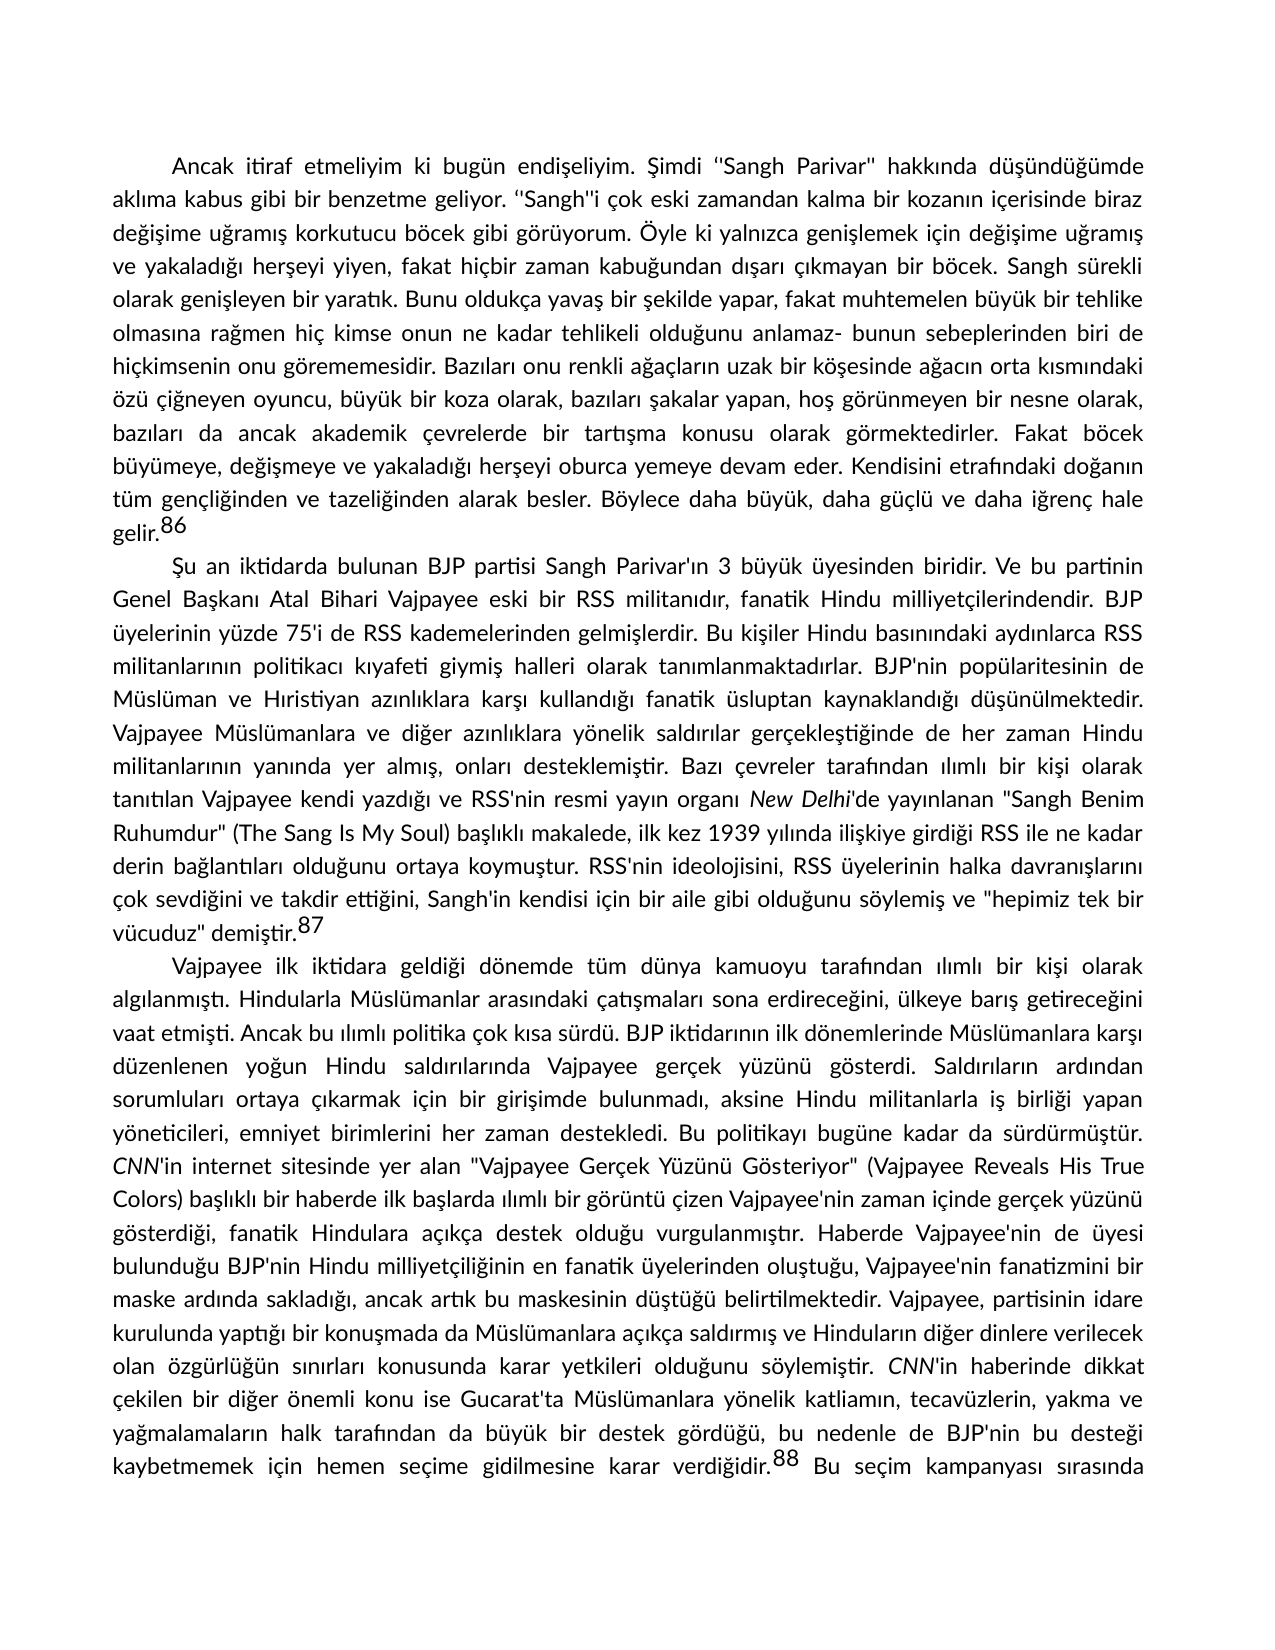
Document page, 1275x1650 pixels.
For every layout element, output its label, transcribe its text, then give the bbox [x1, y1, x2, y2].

text Şu an iktidarda bulunan BJP partisi Sangh Parivar'ın 3 büyük üyesinden biridir. Ve bu partinin Genel Başkanı Atal Bihari Vajpayee eski bir RSS militanıdır, fanatik Hindu milliyetçilerindendir. BJP üyelerinin yüzde 75'i de RSS kademelerinden gelmişlerdir. Bu kişiler Hindu basınındaki aydınlarca RSS militanlarının politikacı kıyafeti giymiş halleri olarak tanımlanmaktadırlar. BJP'nin popülaritesinin de Müslüman ve Hıristiyan azınlıklara karşı kullandığı fanatik üsluptan kaynaklandığı düşünülmektedir. Vajpayee Müslümanlara ve diğer azınlıklara yönelik saldırılar gerçekleştiğinde de her zaman Hindu militanlarının yanında yer almış, onları desteklemiştir. Bazı çevreler tarafından ılımlı bir kişi olarak tanıtılan Vajpayee kendi yazdığı ve RSS'nin resmi yayın organı New Delhi'de yayınlanan "Sangh Benim Ruhumdur" (The Sang Is My Soul) başlıklı makalede, ilk kez 1939 yılında ilişkiye girdiği RSS ile ne kadar derin bağlantıları olduğunu ortaya koymuştur. RSS'nin ideolojisini, RSS üyelerinin halka davranışlarını çok sevdiğini ve takdir ettiğini, Sangh'in kendisi için bir aile gibi olduğunu söylemiş ve "hepimiz tek bir vücuduz" demiştir.87 [112, 548, 1145, 948]
text Vajpayee ilk iktidara geldiği dönemde tüm dünya kamuoyu tarafından ılımlı bir kişi olarak algılanmıştı. Hindularla Müslümanlar arasındaki çatışmaları sona erdireceğini, ülkeye barış getireceğini vaat etmişti. Ancak bu ılımlı politika çok kısa sürdü. BJP iktidarının ilk dönemlerinde Müslümanlara karşı düzenlenen yoğun Hindu saldırılarında Vajpayee gerçek yüzünü gösterdi. Saldırıların ardından sorumluları ortaya çıkarmak için bir girişimde bulunmadı, aksine Hindu militanlarla iş birliği yapan yöneticileri, emniyet birimlerini her zaman destekledi. Bu politikayı bugüne kadar da sürdürmüştür. CNN'in internet sitesinde yer alan "Vajpayee Gerçek Yüzünü Gösteriyor" (Vajpayee Reveals His True Colors) başlıklı bir haberde ilk başlarda ılımlı bir görüntü çizen Vajpayee'nin zaman içinde gerçek yüzünü gösterdiği, fanatik Hindulara açıkça destek olduğu vurgulanmıştır. Haberde Vajpayee'nin de üyesi bulunduğu BJP'nin Hindu milliyetçiliğinin en fanatik üyelerinden oluştuğu, Vajpayee'nin fanatizmini bir maske ardında sakladığı, ancak artık bu maskesinin düştüğü belirtilmektedir. Vajpayee, partisinin idare kurulunda yaptığı bir konuşmada da Müslümanlara açıkça saldırmış ve Hinduların diğer dinlere verilecek olan özgürlüğün sınırları konusunda karar yetkileri olduğunu söylemiştir. CNN'in haberinde dikkat çekilen bir diğer önemli konu ise Gucarat'ta Müslümanlara yönelik katliamın, tecavüzlerin, yakma ve yağmalamaların halk tarafından da büyük bir destek gördüğü, bu nedenle de BJP'nin bu desteği kaybetmemek için hemen seçime gidilmesine karar verdiğidir.88 Bu seçim kampanyası sırasında [112, 948, 1145, 1481]
text Ancak itiraf etmeliyim ki bugün endişeliyim. Şimdi ‘'Sangh Parivar'' hakkında düşündüğümde aklıma kabus gibi bir benzetme geliyor. ‘'Sangh''i çok eski zamandan kalma bir kozanın içerisinde biraz değişime uğramış korkutucu böcek gibi görüyorum. Öyle ki yalnızca genişlemek için değişime uğramış ve yakaladığı herşeyi yiyen, fakat hiçbir zaman kabuğundan dışarı çıkmayan bir böcek. Sangh sürekli olarak genişleyen bir yaratık. Bunu oldukça yavaş bir şekilde yapar, fakat muhtemelen büyük bir tehlike olmasına rağmen hiç kimse onun ne kadar tehlikeli olduğunu anlamaz- bunun sebeplerinden biri de hiçkimsenin onu görememesidir. Bazıları onu renkli ağaçların uzak bir köşesinde ağacın orta kısmındaki özü çiğneyen oyuncu, büyük bir koza olarak, bazıları şakalar yapan, hoş görünmeyen bir nesne olarak, bazıları da ancak akademik çevrelerde bir tartışma konusu olarak görmektedirler. Fakat böcek büyümeye, değişmeye ve yakaladığı herşeyi oburca yemeye devam eder. Kendisini etrafındaki doğanın tüm gençliğinden ve tazeliğinden alarak besler. Böylece daha büyük, daha güçlü ve daha iğrenç hale gelir.86 [112, 148, 1145, 548]
